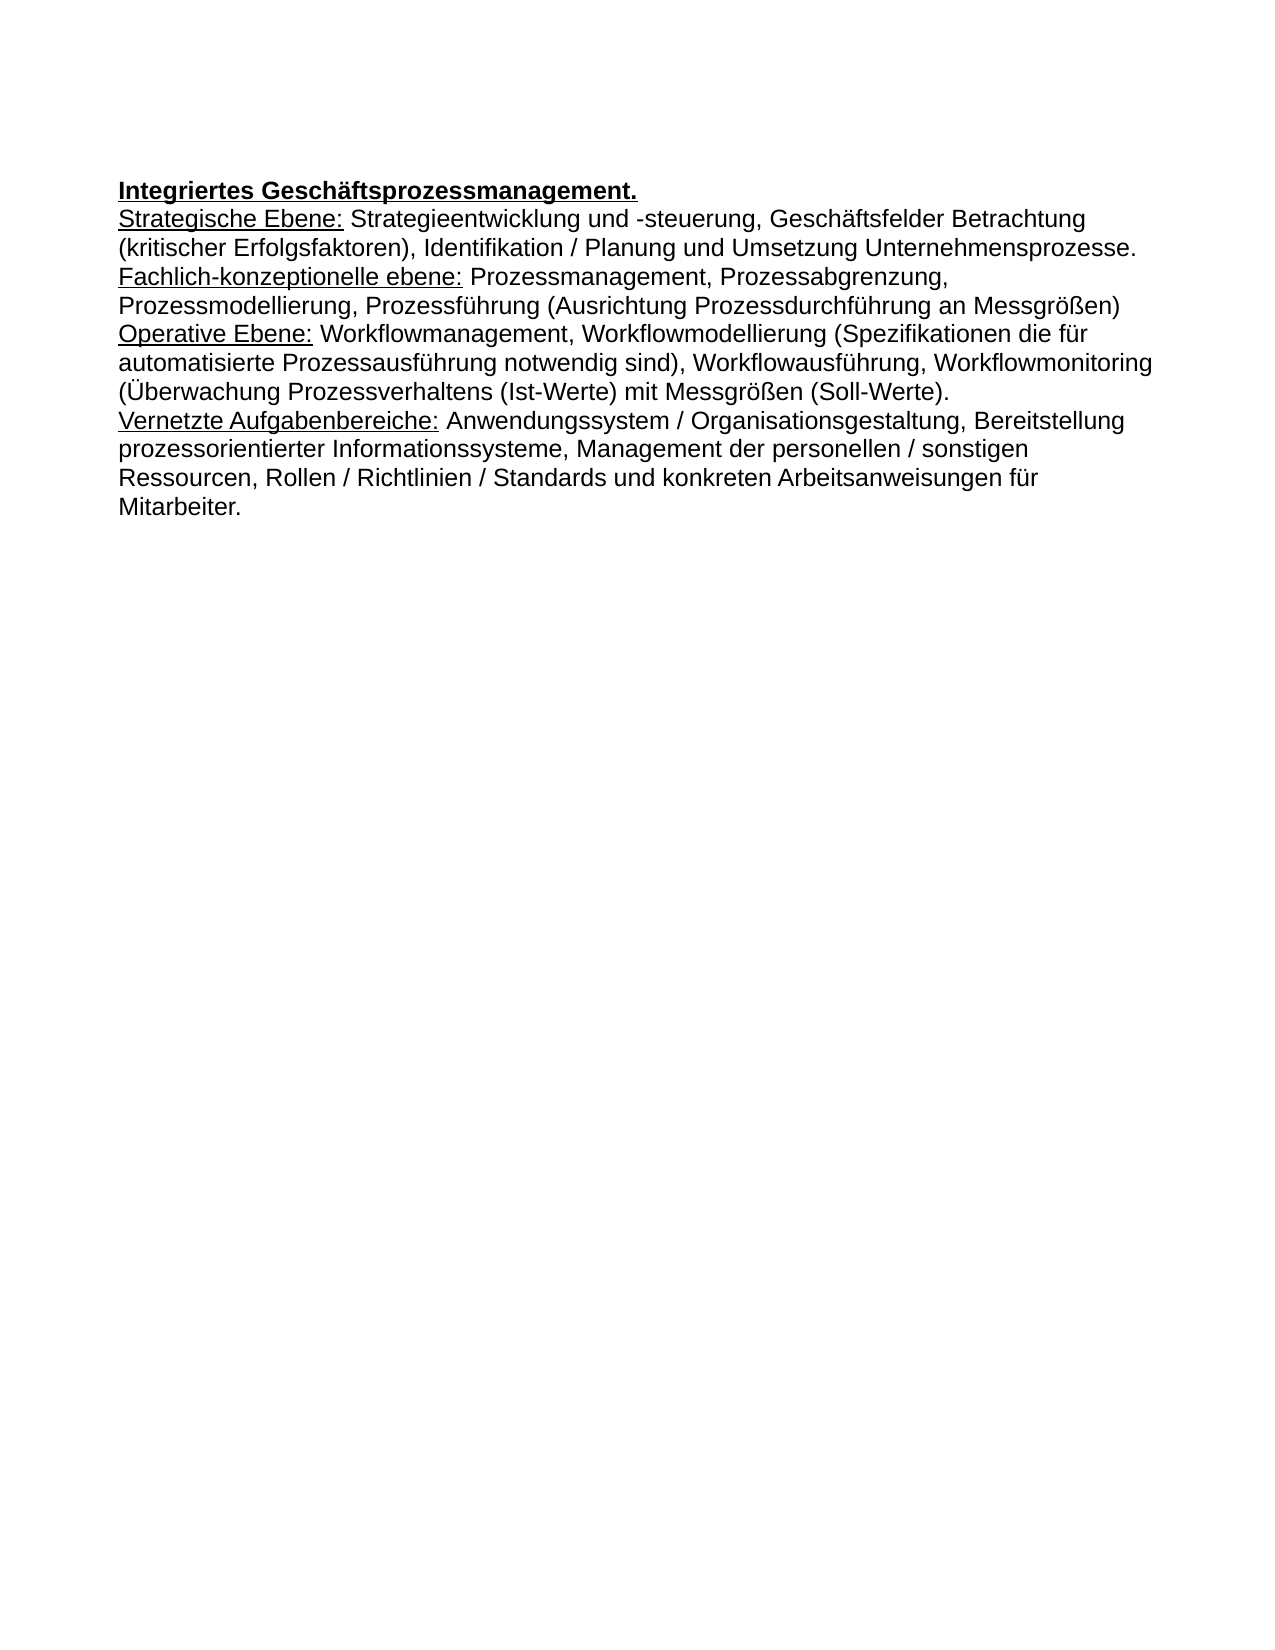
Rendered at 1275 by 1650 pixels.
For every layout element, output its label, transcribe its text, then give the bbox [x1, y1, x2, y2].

text Vernetzte Aufgabenbereiche: Anwendungssystem / Organisationsgestaltung, Bereitstellung prozessorientierter Informationssysteme, Management der personellen / sonstigen Ressourcen, Rollen / Richtlinien / Standards und konkreten Arbeitsanweisungen für Mitarbeiter. [118, 406, 1157, 521]
text Strategische Ebene: Strategieentwicklung und -steuerung, Geschäftsfelder Betrachtung (kritischer Erfolgsfaktoren), Identifikation / Planung und Umsetzung Unternehmensprozesse. [118, 204, 1157, 262]
text Operative Ebene: Workflowmanagement, Workflowmodellierung (Spezifikationen die für automatisierte Prozessausführung notwendig sind), Workflowausführung, Workflowmonitoring (Überwachung Prozessverhaltens (Ist-Werte) mit Messgrößen (Soll-Werte). [118, 319, 1157, 406]
text Fachlich-konzeptionelle ebene: Prozessmanagement, Prozessabgrenzung, Prozessmodellierung, Prozessführung (Ausrichtung Prozessdurchführung an Messgrößen) [118, 262, 1157, 319]
text Integriertes Geschäftsprozessmanagement. [118, 176, 1157, 204]
